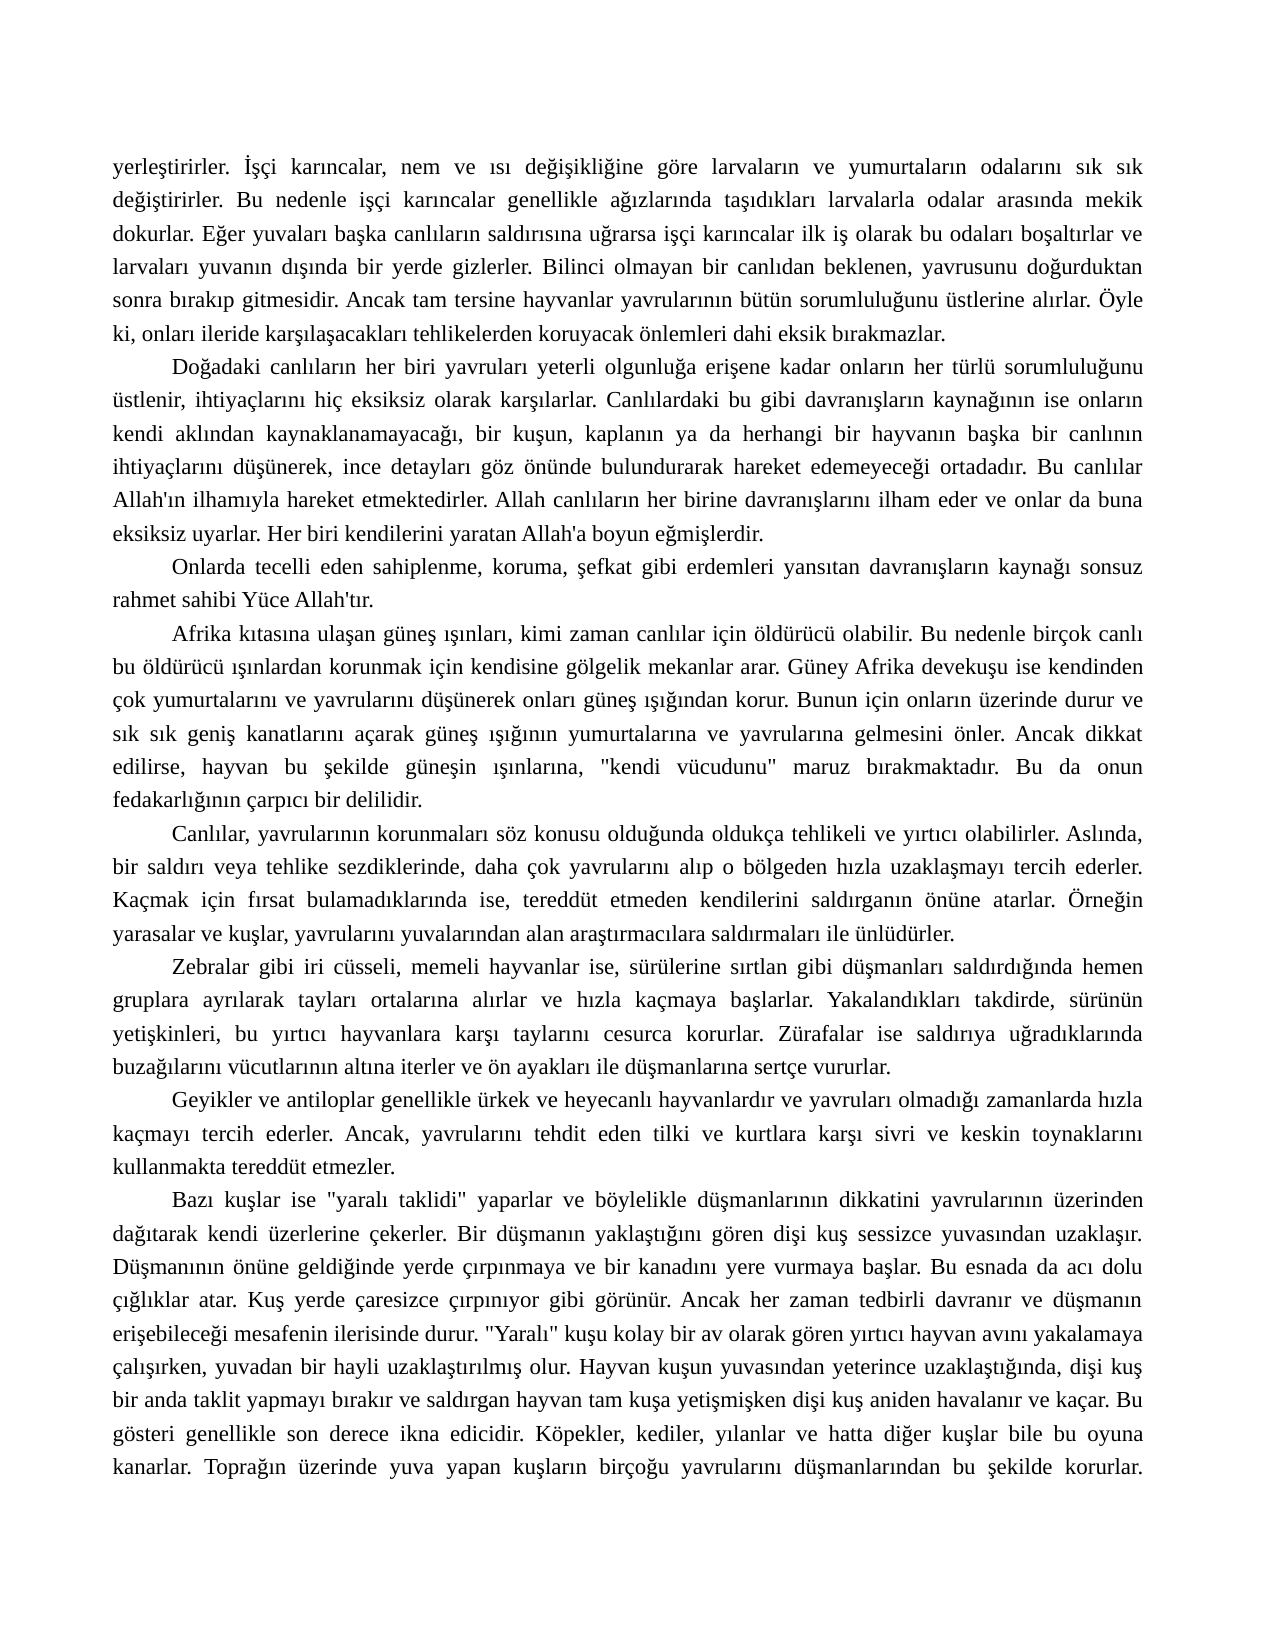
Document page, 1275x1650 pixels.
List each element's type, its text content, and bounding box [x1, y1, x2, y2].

text Zebralar gibi iri cüsseli, memeli hayvanlar ise, sürülerine sırtlan gibi düşmanları saldırdığında hemen gruplara ayrılarak tayları ortalarına alırlar ve hızla kaçmaya başlarlar. Yakalandıkları takdirde, sürünün yetişkinleri, bu yırtıcı hayvanlara karşı taylarını cesurca korurlar. Zürafalar ise saldırıya uğradıklarında buzağılarını vücutlarının altına iterler ve ön ayakları ile düşmanlarına sertçe vururlar. [112, 948, 1145, 1081]
text yerleştirirler. İşçi karıncalar, nem ve ısı değişikliğine göre larvaların ve yumurtaların odalarını sık sık değiştirirler. Bu nedenle işçi karıncalar genellikle ağızlarında taşıdıkları larvalarla odalar arasında mekik dokurlar. Eğer yuvaları başka canlıların saldırısına uğrarsa işçi karıncalar ilk iş olarak bu odaları boşaltırlar ve larvaları yuvanın dışında bir yerde gizlerler. Bilinci olmayan bir canlıdan beklenen, yavrusunu doğurduktan sonra bırakıp gitmesidir. Ancak tam tersine hayvanlar yavrularının bütün sorumluluğunu üstlerine alırlar. Öyle ki, onları ileride karşılaşacakları tehlikelerden koruyacak önlemleri dahi eksik bırakmazlar. [112, 148, 1145, 348]
text Canlılar, yavrularının korunmaları söz konusu olduğunda oldukça tehlikeli ve yırtıcı olabilirler. Aslında, bir saldırı veya tehlike sezdiklerinde, daha çok yavrularını alıp o bölgeden hızla uzaklaşmayı tercih ederler. Kaçmak için fırsat bulamadıklarında ise, tereddüt etmeden kendilerini saldırganın önüne atarlar. Örneğin yarasalar ve kuşlar, yavrularını yuvalarından alan araştırmacılara saldırmaları ile ünlüdürler. [112, 814, 1145, 948]
text Geyikler ve antiloplar genellikle ürkek ve heyecanlı hayvanlardır ve yavruları olmadığı zamanlarda hızla kaçmayı tercih ederler. Ancak, yavrularını tehdit eden tilki ve kurtlara karşı sivri ve keskin toynaklarını kullanmakta tereddüt etmezler. [112, 1081, 1145, 1181]
text Bazı kuşlar ise "yaralı taklidi" yaparlar ve böylelikle düşmanlarının dikkatini yavrularının üzerinden dağıtarak kendi üzerlerine çekerler. Bir düşmanın yaklaştığını gören dişi kuş sessizce yuvasından uzaklaşır. Düşmanının önüne geldiğinde yerde çırpınmaya ve bir kanadını yere vurmaya başlar. Bu esnada da acı dolu çığlıklar atar. Kuş yerde çaresizce çırpınıyor gibi görünür. Ancak her zaman tedbirli davranır ve düşmanın erişebileceği mesafenin ilerisinde durur. "Yaralı" kuşu kolay bir av olarak gören yırtıcı hayvan avını yakalamaya çalışırken, yuvadan bir hayli uzaklaştırılmış olur. Hayvan kuşun yuvasından yeterince uzaklaştığında, dişi kuş bir anda taklit yapmayı bırakır ve saldırgan hayvan tam kuşa yetişmişken dişi kuş aniden havalanır ve kaçar. Bu gösteri genellikle son derece ikna edicidir. Köpekler, kediler, yılanlar ve hatta diğer kuşlar bile bu oyuna kanarlar. Toprağın üzerinde yuva yapan kuşların birçoğu yavrularını düşmanlarından bu şekilde korurlar. [112, 1181, 1145, 1481]
text Afrika kıtasına ulaşan güneş ışınları, kimi zaman canlılar için öldürücü olabilir. Bu nedenle birçok canlı bu öldürücü ışınlardan korunmak için kendisine gölgelik mekanlar arar. Güney Afrika devekuşu ise kendinden çok yumurtalarını ve yavrularını düşünerek onları güneş ışığından korur. Bunun için onların üzerinde durur ve sık sık geniş kanatlarını açarak güneş ışığının yumurtalarına ve yavrularına gelmesini önler. Ancak dikkat edilirse, hayvan bu şekilde güneşin ışınlarına, "kendi vücudunu" maruz bırakmaktadır. Bu da onun fedakarlığının çarpıcı bir delilidir. [112, 614, 1145, 814]
text Doğadaki canlıların her biri yavruları yeterli olgunluğa erişene kadar onların her türlü sorumluluğunu üstlenir, ihtiyaçlarını hiç eksiksiz olarak karşılarlar. Canlılardaki bu gibi davranışların kaynağının ise onların kendi aklından kaynaklanamayacağı, bir kuşun, kaplanın ya da herhangi bir hayvanın başka bir canlının ihtiyaçlarını düşünerek, ince detayları göz önünde bulundurarak hareket edemeyeceği ortadadır. Bu canlılar Allah'ın ilhamıyla hareket etmektedirler. Allah canlıların her birine davranışlarını ilham eder ve onlar da buna eksiksiz uyarlar. Her biri kendilerini yaratan Allah'a boyun eğmişlerdir. [112, 348, 1145, 548]
text Onlarda tecelli eden sahiplenme, koruma, şefkat gibi erdemleri yansıtan davranışların kaynağı sonsuz rahmet sahibi Yüce Allah'tır. [112, 548, 1145, 614]
